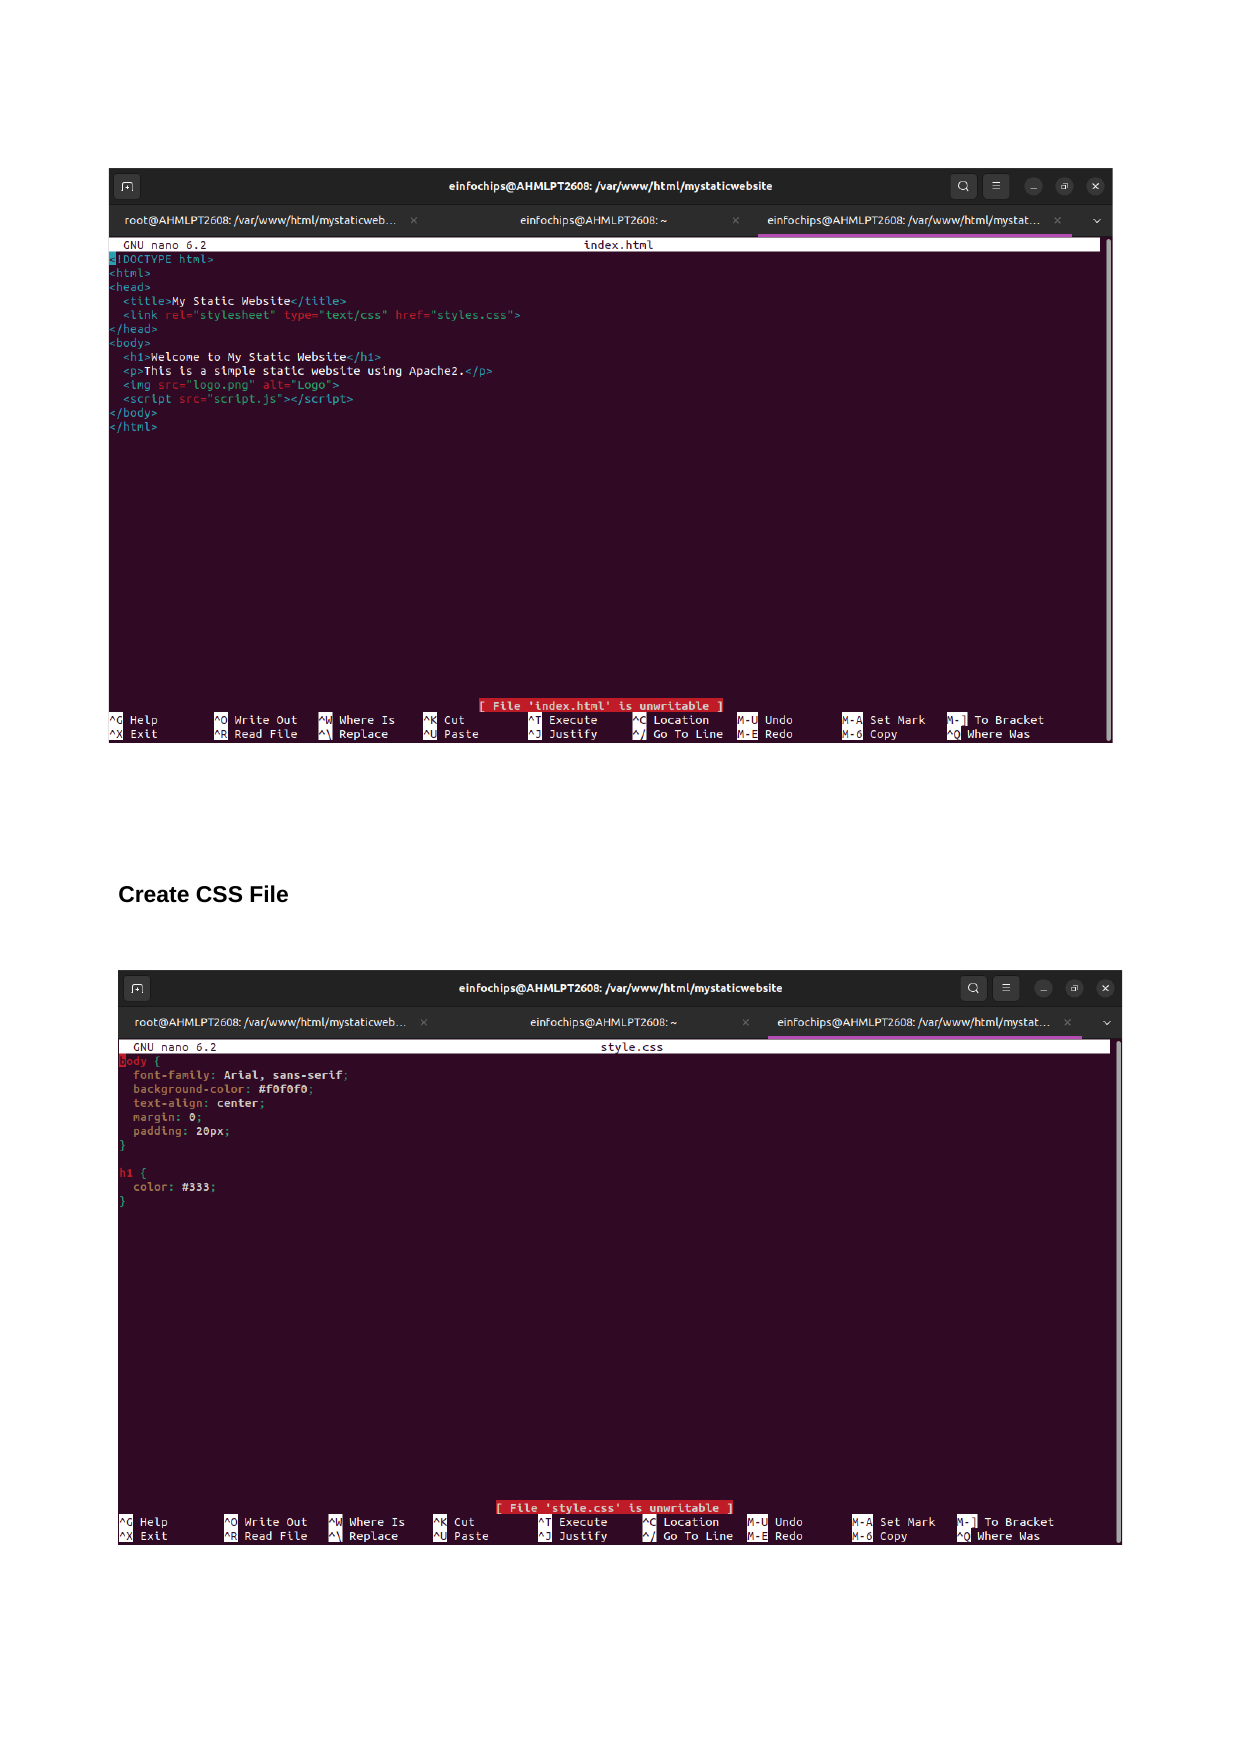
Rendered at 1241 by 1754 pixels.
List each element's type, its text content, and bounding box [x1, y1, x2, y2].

picture [108, 168, 1113, 743]
text Create CSS File [118, 881, 1122, 907]
picture [118, 970, 1123, 1545]
